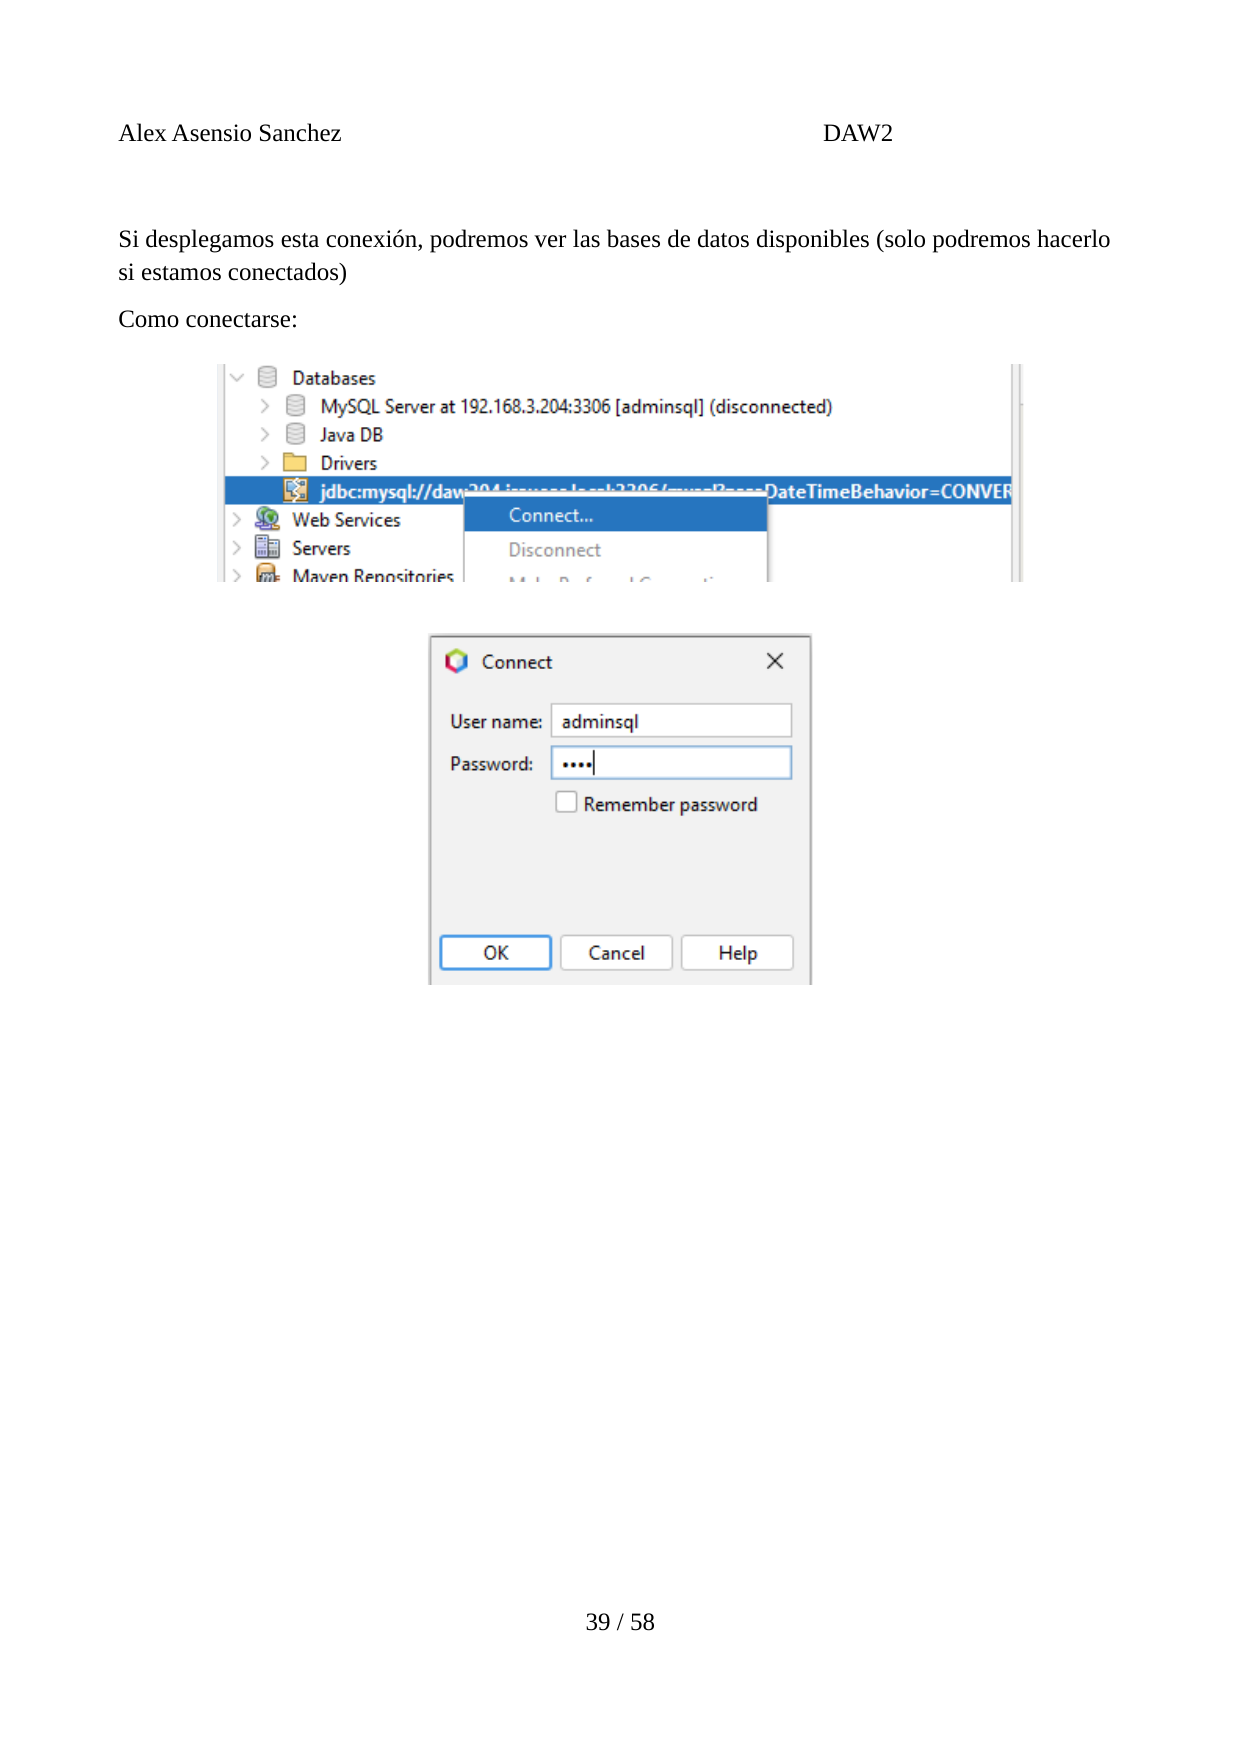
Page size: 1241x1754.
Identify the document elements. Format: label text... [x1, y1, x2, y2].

text Si desplegamos esta conexión, podremos ver las bases de datos disponibles (solo podremos hacerlo si estamos conectados) [118, 224, 1122, 286]
picture [217, 364, 1024, 582]
text Como conectarse: [118, 304, 1122, 333]
picture [427, 633, 813, 985]
